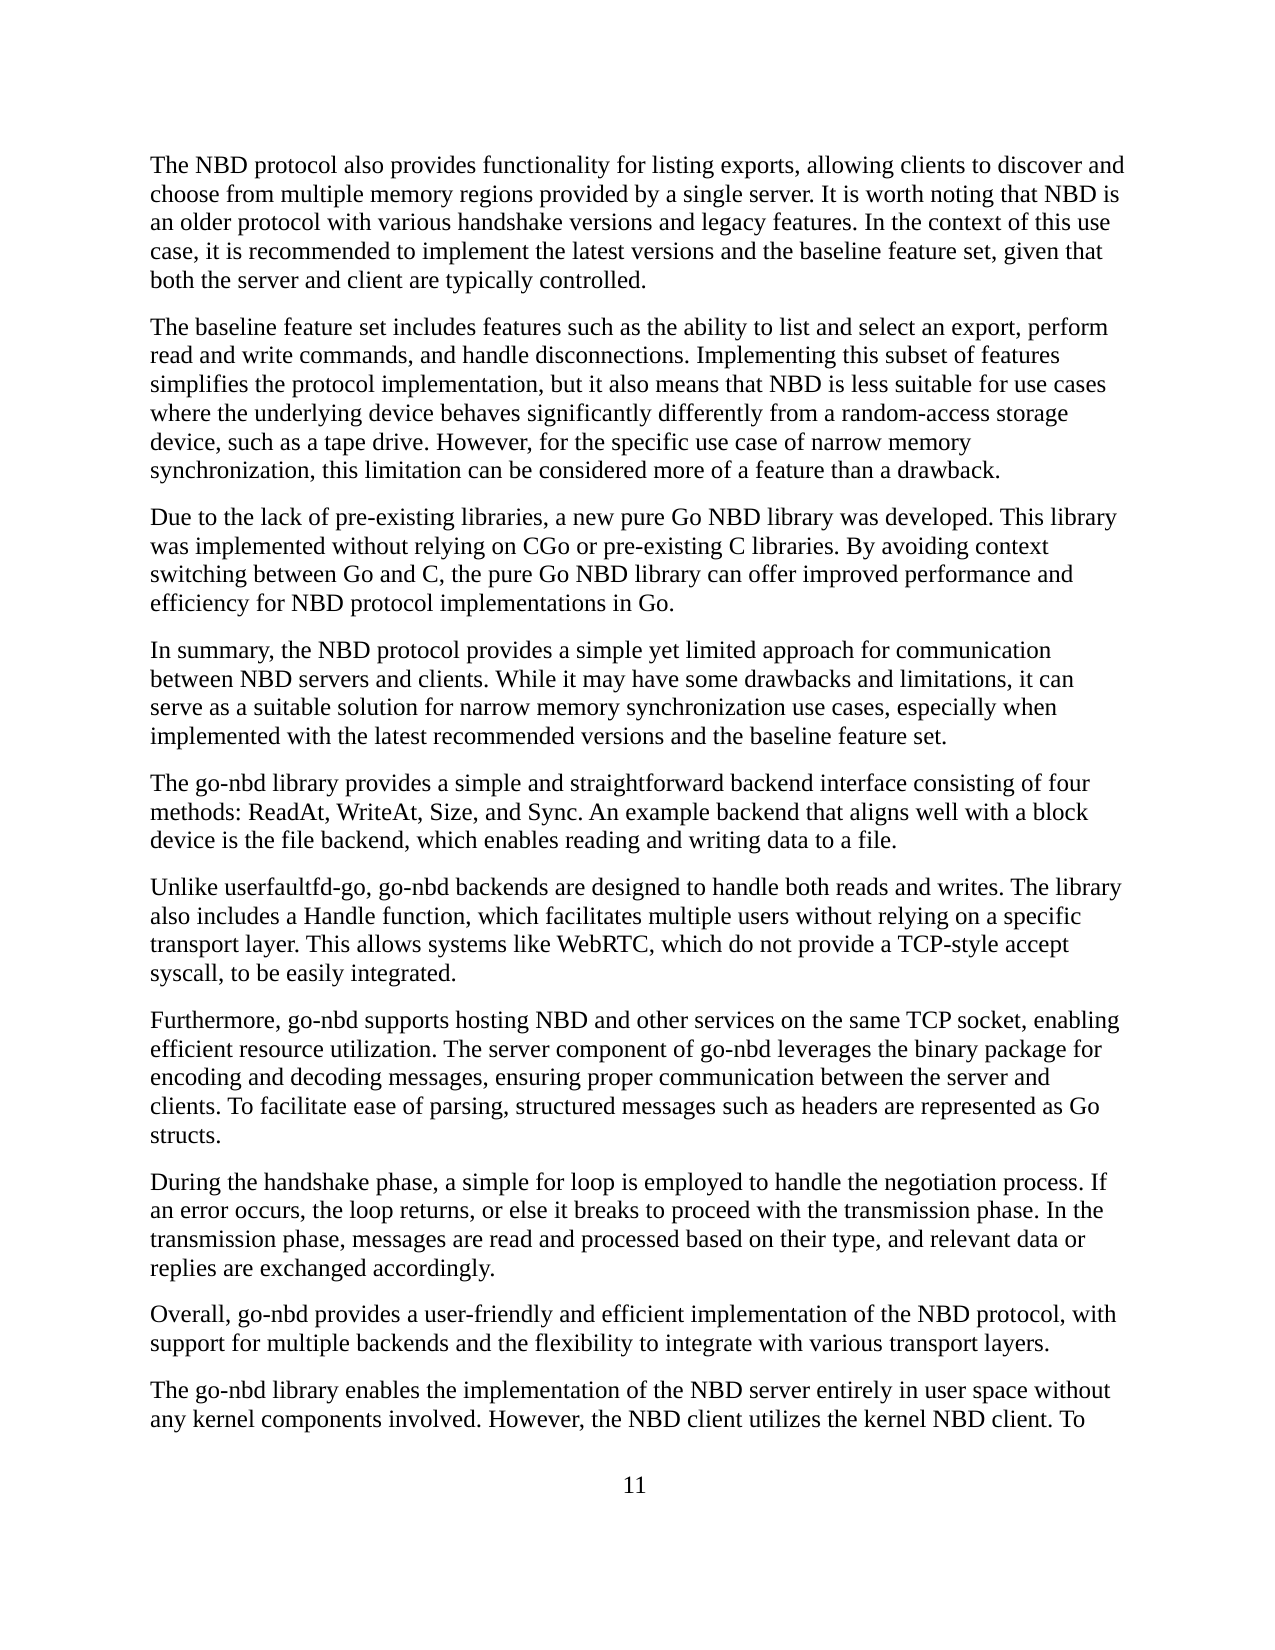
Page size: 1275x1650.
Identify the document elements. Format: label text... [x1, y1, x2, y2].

text In summary, the NBD protocol provides a simple yet limited approach for communication between NBD servers and clients. While it may have some drawbacks and limitations, it can serve as a suitable solution for narrow memory synchronization use cases, especially when implemented with the latest recommended versions and the baseline feature set. [150, 635, 1125, 750]
text Overall, go-nbd provides a user-friendly and efficient implementation of the NBD protocol, with support for multiple backends and the flexibility to integrate with various transport layers. [150, 1299, 1125, 1357]
text During the handshake phase, a simple for loop is employed to handle the negotiation process. If an error occurs, the loop returns, or else it breaks to proceed with the transmission phase. In the transmission phase, messages are read and processed based on their type, and relevant data or replies are exchanged accordingly. [150, 1167, 1125, 1282]
text Furthermore, go-nbd supports hosting NBD and other services on the same TCP socket, enabling efficient resource utilization. The server component of go-nbd leverages the binary package for encoding and decoding messages, ensuring proper communication between the server and clients. To facilitate ease of parsing, structured messages such as headers are represented as Go structs. [150, 1005, 1125, 1149]
text The baseline feature set includes features such as the ability to list and select an export, perform read and write commands, and handle disconnections. Implementing this subset of features simplifies the protocol implementation, but it also means that NBD is less suitable for use cases where the underlying device behaves significantly differently from a random-access storage device, such as a tape drive. However, for the specific use case of narrow memory synchronization, this limitation can be considered more of a feature than a drawback. [150, 312, 1125, 484]
text The go-nbd library enables the implementation of the NBD server entirely in user space without any kernel components involved. However, the NBD client utilizes the kernel NBD client. To [150, 1375, 1125, 1432]
text Unlike userfaultfd-go, go-nbd backends are designed to handle both reads and writes. The library also includes a Handle function, which facilitates multiple users without relying on a specific transport layer. This allows systems like WebRTC, which do not provide a TCP-style accept syscall, to be easily integrated. [150, 872, 1125, 987]
text Due to the lack of pre-existing libraries, a new pure Go NBD library was developed. This library was implemented without relying on CGo or pre-existing C libraries. By avoiding context switching between Go and C, the pure Go NBD library can offer improved performance and efficiency for NBD protocol implementations in Go. [150, 502, 1125, 617]
text The go-nbd library provides a simple and straightforward backend interface consisting of four methods: ReadAt, WriteAt, Size, and Sync. An example backend that aligns well with a block device is the file backend, which enables reading and writing data to a file. [150, 768, 1125, 854]
text The NBD protocol also provides functionality for listing exports, allowing clients to discover and choose from multiple memory regions provided by a single server. It is worth noting that NBD is an older protocol with various handshake versions and legacy features. In the context of this use case, it is recommended to implement the latest versions and the baseline feature set, given that both the server and client are typically controlled. [150, 150, 1125, 294]
